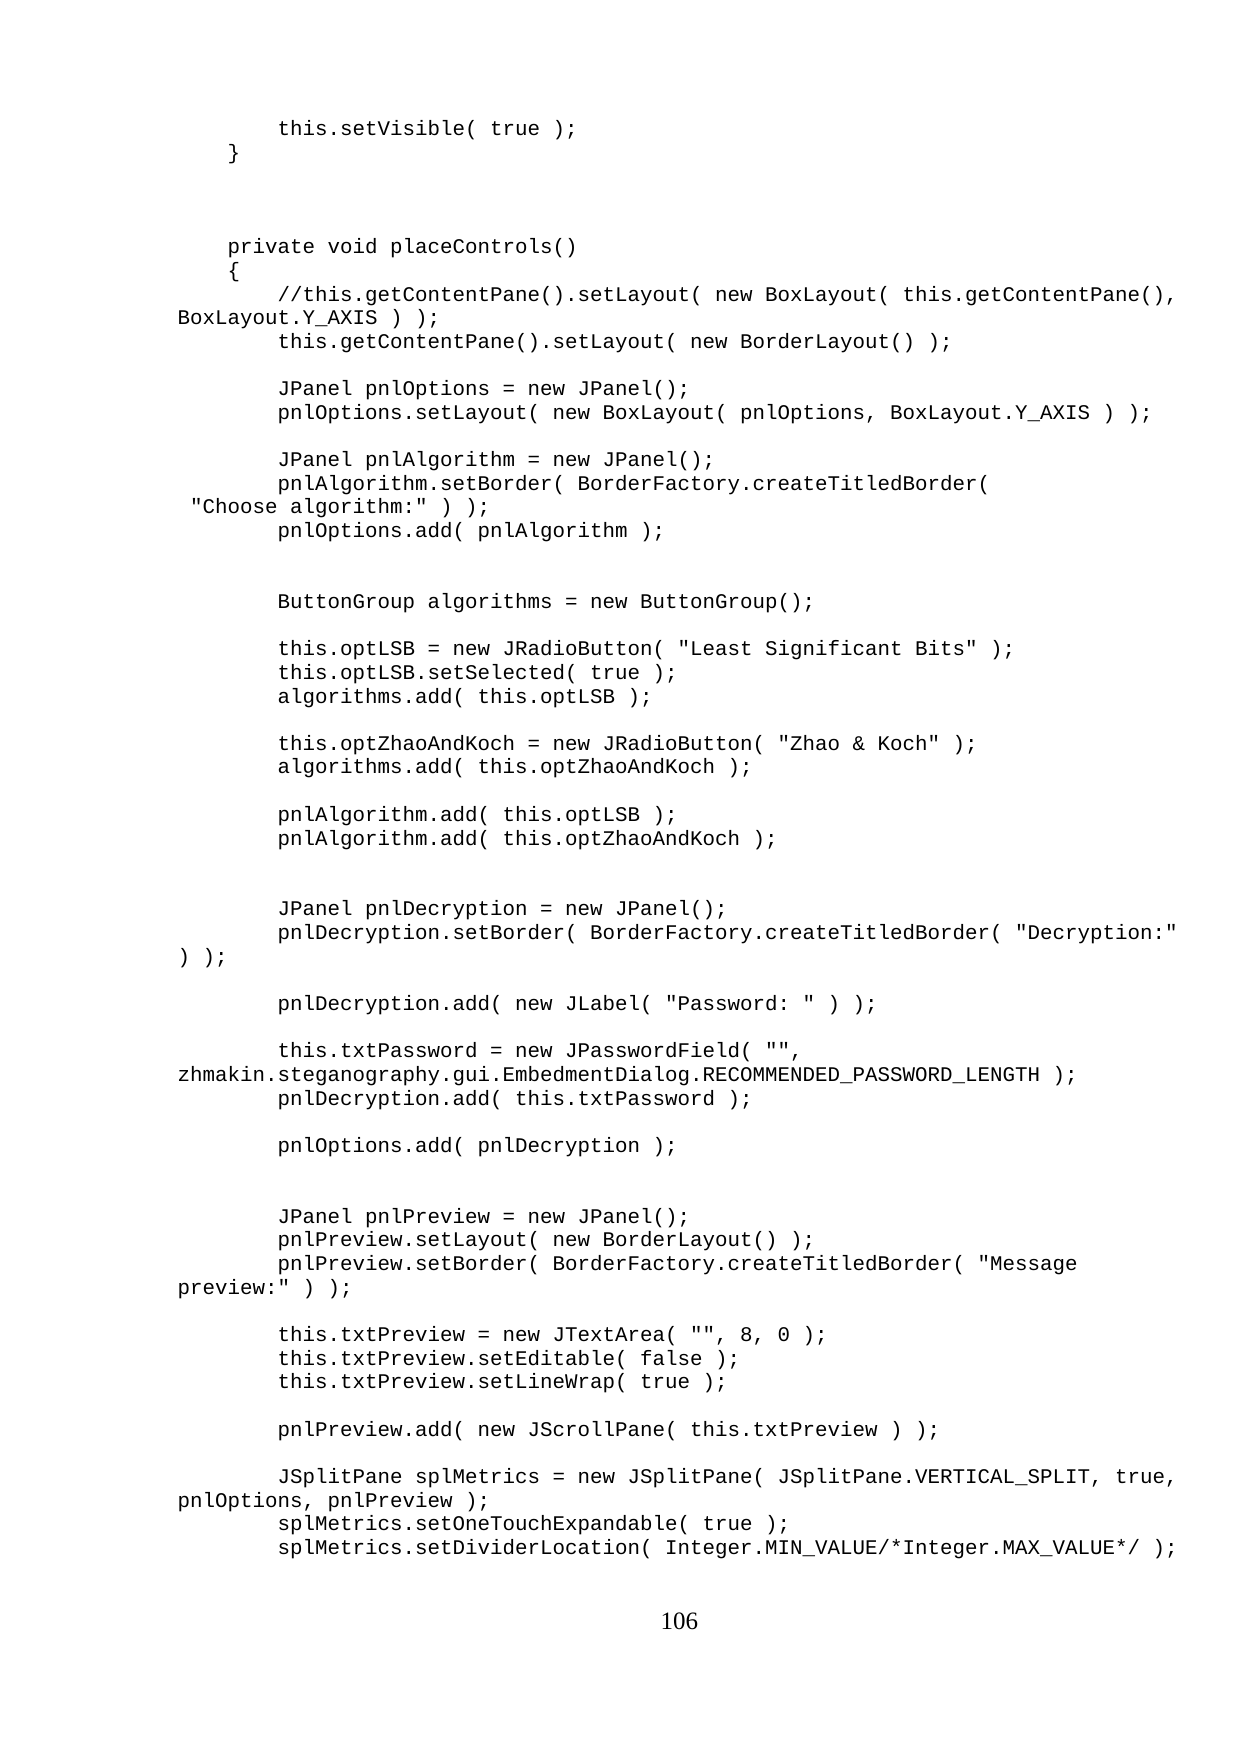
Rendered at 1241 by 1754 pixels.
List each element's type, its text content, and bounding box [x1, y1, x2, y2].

text this.setVisible( true ); } private void placeControls() { //this.getContentPane().setLayout( new BoxLayout( this.getContentPane(), BoxLayout.Y_AXIS ) ); this.getContentPane().setLayout( new BorderLayout() ); JPanel pnlOptions = new JPanel(); pnlOptions.setLayout( new BoxLayout( pnlOptions, BoxLayout.Y_AXIS ) ); JPanel pnlAlgorithm = new JPanel(); pnlAlgorithm.setBorder( BorderFactory.createTitledBorder( [177, 118, 1181, 496]
text "Choose algorithm:" ) ); pnlOptions.add( pnlAlgorithm ); ButtonGroup algorithms = new ButtonGroup(); this.optLSB = new JRadioButton( "Least Significant Bits" ); this.optLSB.setSelected( true ); algorithms.add( this.optLSB ); this.optZhaoAndKoch = new JRadioButton( "Zhao & Koch" ); algorithms.add( this.optZhaoAndKoch ); pnlAlgorithm.add( this.optLSB ); pnlAlgorithm.add( this.optZhaoAndKoch ); JPanel pnlDecryption = new JPanel(); pnlDecryption.setBorder( BorderFactory.createTitledBorder( "Decryption:" ) ); pnlDecryption.add( new JLabel( "Password: " ) ); this.txtPassword = new JPasswordField( "", zhmakin.steganography.gui.EmbedmentDialog.RECOMMENDED_PASSWORD_LENGTH ); pnlDecryption.add( this.txtPassword ); pnlOptions.add( pnlDecryption ); JPanel pnlPreview = new JPanel(); pnlPreview.setLayout( new BorderLayout() ); pnlPreview.setBorder( BorderFactory.createTitledBorder( "Message preview:" ) ); this.txtPreview = new JTextArea( "", 8, 0 ); this.txtPreview.setEditable( false ); this.txtPreview.setLineWrap( true ); pnlPreview.add( new JScrollPane( this.txtPreview ) ); JSplitPane splMetrics = new JSplitPane( JSplitPane.VERTICAL_SPLIT, true, pnlOptions, pnlPreview ); splMetrics.setOneTouchExpandable( true ); splMetrics.setDividerLocation( Integer.MIN_VALUE/*Integer.MAX_VALUE*/ ); [177, 496, 1181, 1561]
